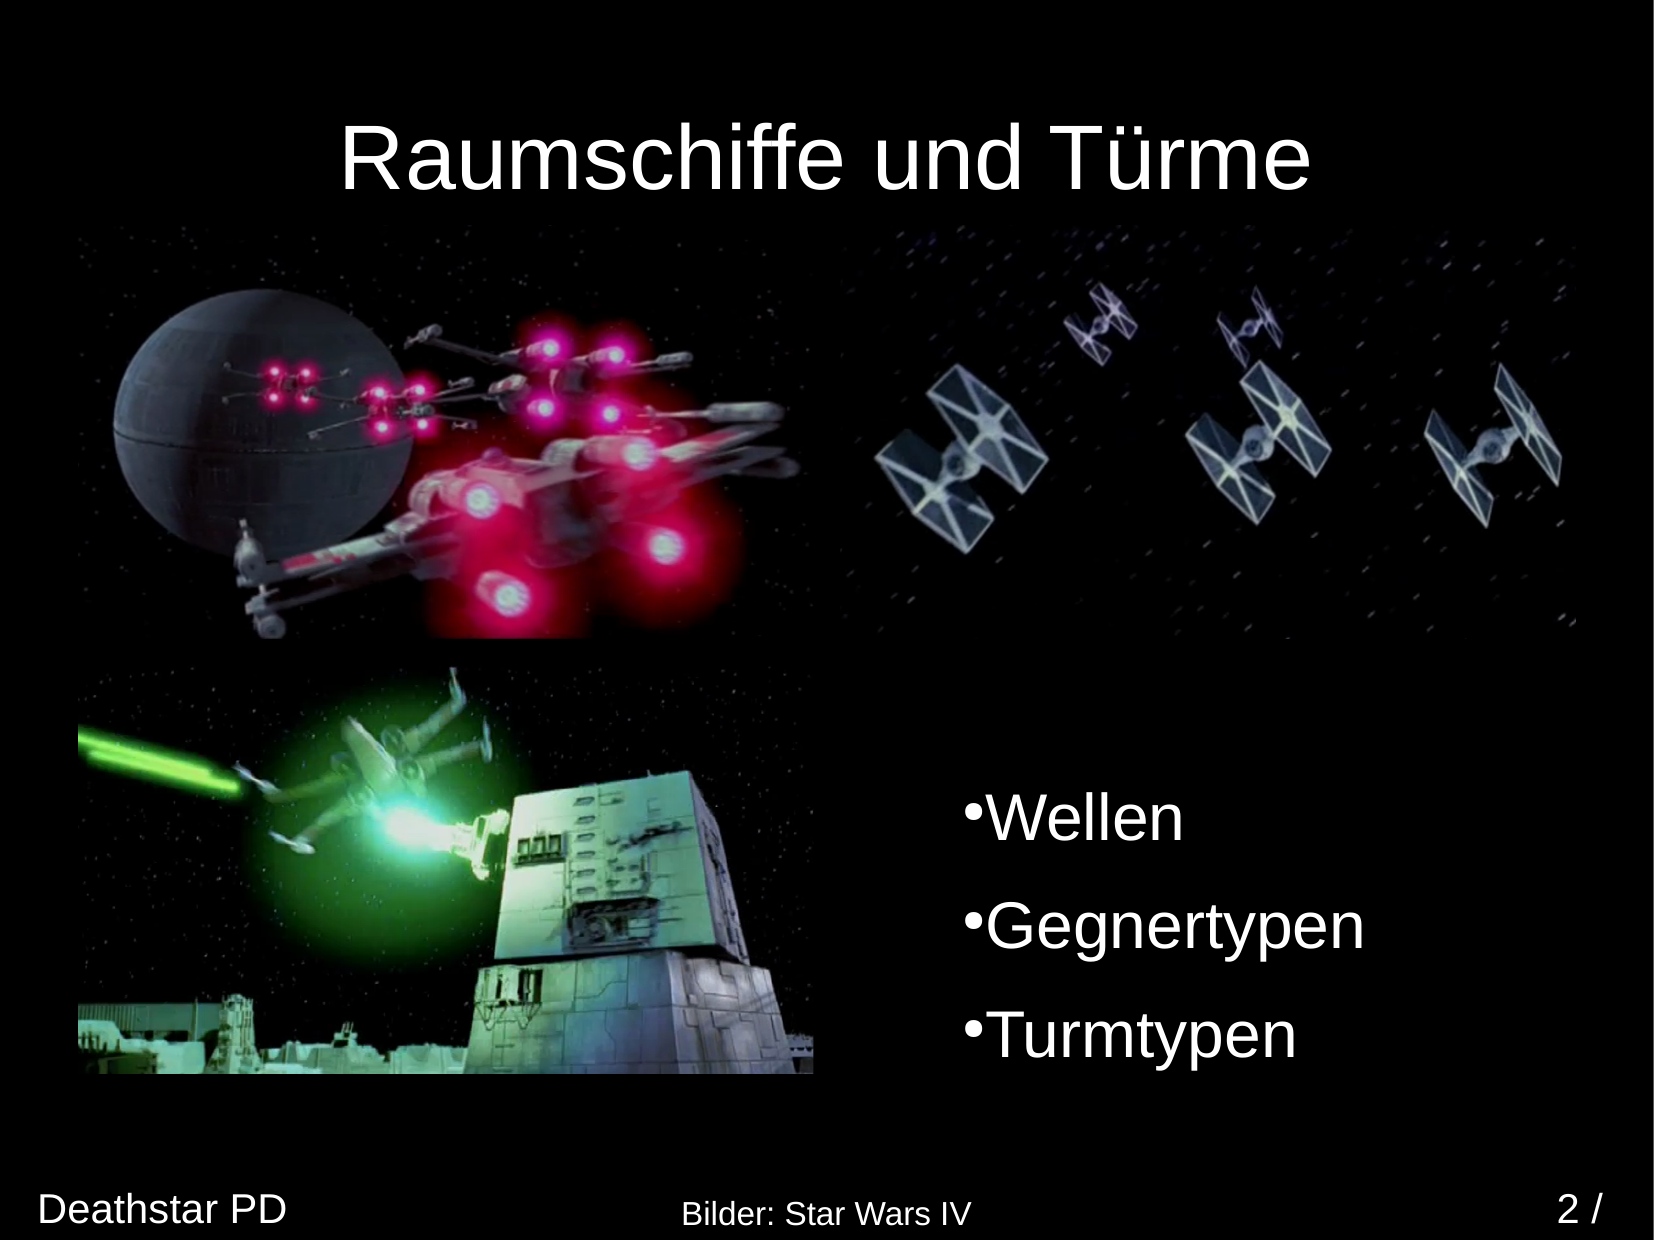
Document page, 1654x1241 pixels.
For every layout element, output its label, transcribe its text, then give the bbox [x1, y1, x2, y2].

list Wellen Gegnertypen Turmtypen [845, 665, 1572, 1054]
text_box Bilder: Star Wars IV [501, 1188, 1152, 1241]
picture [840, 225, 1576, 639]
picture [78, 225, 814, 639]
text_box Deathstar PD [0, 1178, 325, 1241]
picture [78, 660, 814, 1074]
text_box / [1505, 1178, 1654, 1241]
title Raumschiffe und Türme [82, 49, 1571, 257]
